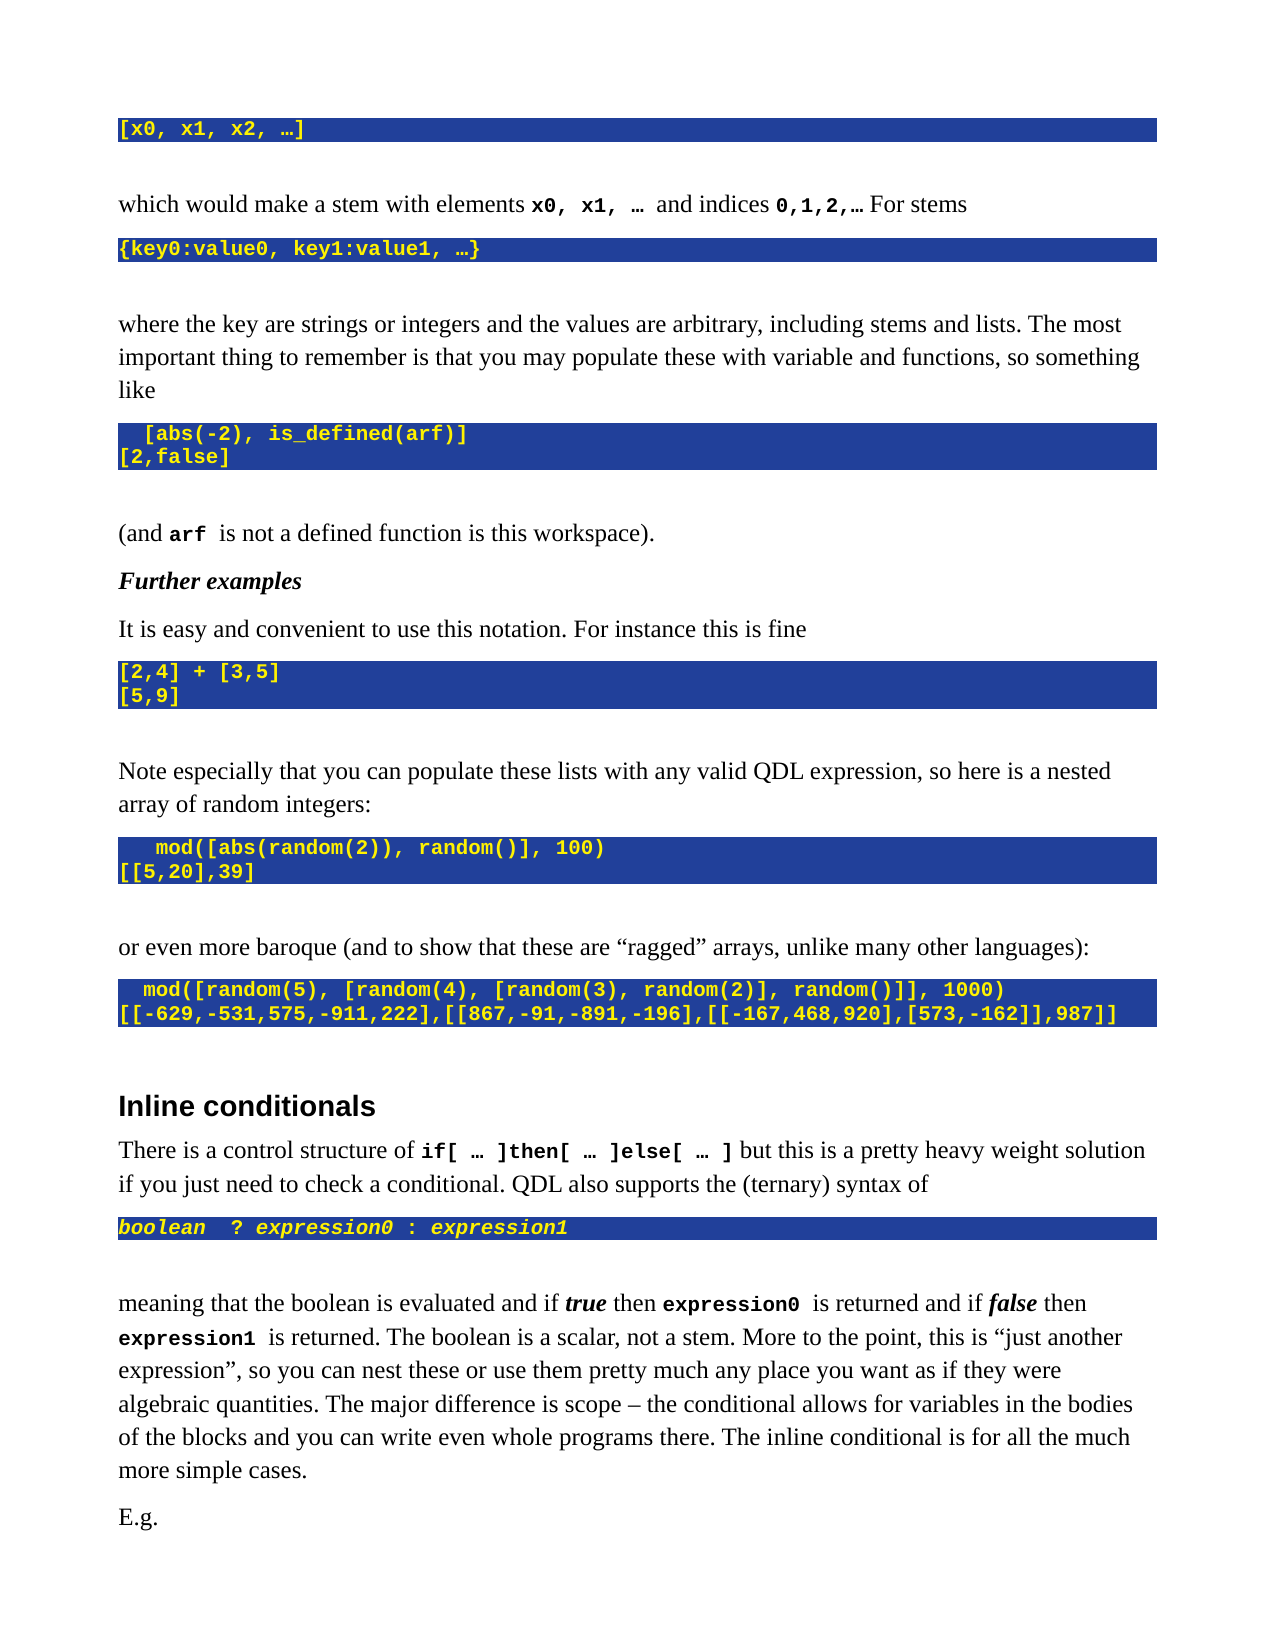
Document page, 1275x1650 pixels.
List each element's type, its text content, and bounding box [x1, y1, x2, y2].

text [abs(-2), is_defined(arf)] [118, 423, 1157, 446]
text {key0:value0, key1:value1, …} [118, 238, 1157, 262]
text [[5,20],39] [118, 861, 1157, 884]
text or even more baroque (and to show that these are “ragged” arrays, unlike many other languages): [118, 932, 1157, 961]
text mod([abs(random(2)), random()], 100) [118, 837, 1157, 861]
text [2,4] + [3,5] [118, 661, 1157, 685]
text meaning that the boolean is evaluated and if true then expression0 is returned and if false then expression1 is returned. The boolean is a scalar, not a stem. More to the point, this is “just another expression”, so you can nest these or use them pretty much any place you want as if they were algebraic quantities. The major difference is scope – the conditional allows for variables in the bodies of the blocks and you can write even whole programs there. The inline conditional is for all the much more simple cases. [118, 1288, 1157, 1483]
subtitle Inline conditionals [118, 1089, 1157, 1123]
text where the key are strings or integers and the values are arbitrary, including stems and lists. The most important thing to remember is that you may populate these with variable and functions, so something like [118, 309, 1157, 404]
text mod([random(5), [random(4), [random(3), random(2)], random()]], 1000) [118, 979, 1157, 1003]
text [2,false] [118, 446, 1157, 470]
text Further examples [118, 566, 1157, 595]
text It is easy and convenient to use this notation. For instance this is fine [118, 614, 1157, 643]
text which would make a stem with elements x0, x1, … and indices 0,1,2,… For stems [118, 189, 1157, 219]
text Note especially that you can populate these lists with any valid QDL expression, so here is a nested array of random integers: [118, 756, 1157, 818]
text [[-629,-531,575,-911,222],[[867,-91,-891,-196],[[-167,468,920],[573,-162]],987]] [118, 1003, 1157, 1027]
text boolean ? expression0 : expression1 [118, 1217, 1157, 1240]
text [5,9] [118, 685, 1157, 709]
text E.g. [118, 1502, 1157, 1531]
text [x0, x1, x2, …] [118, 118, 1157, 142]
text There is a control structure of if[ … ]then[ … ]else[ … ] but this is a pretty heavy weight solution if you just need to check a conditional. QDL also supports the (ternary) syntax of [118, 1135, 1157, 1198]
text (and arf is not a defined function is this workspace). [118, 518, 1157, 547]
